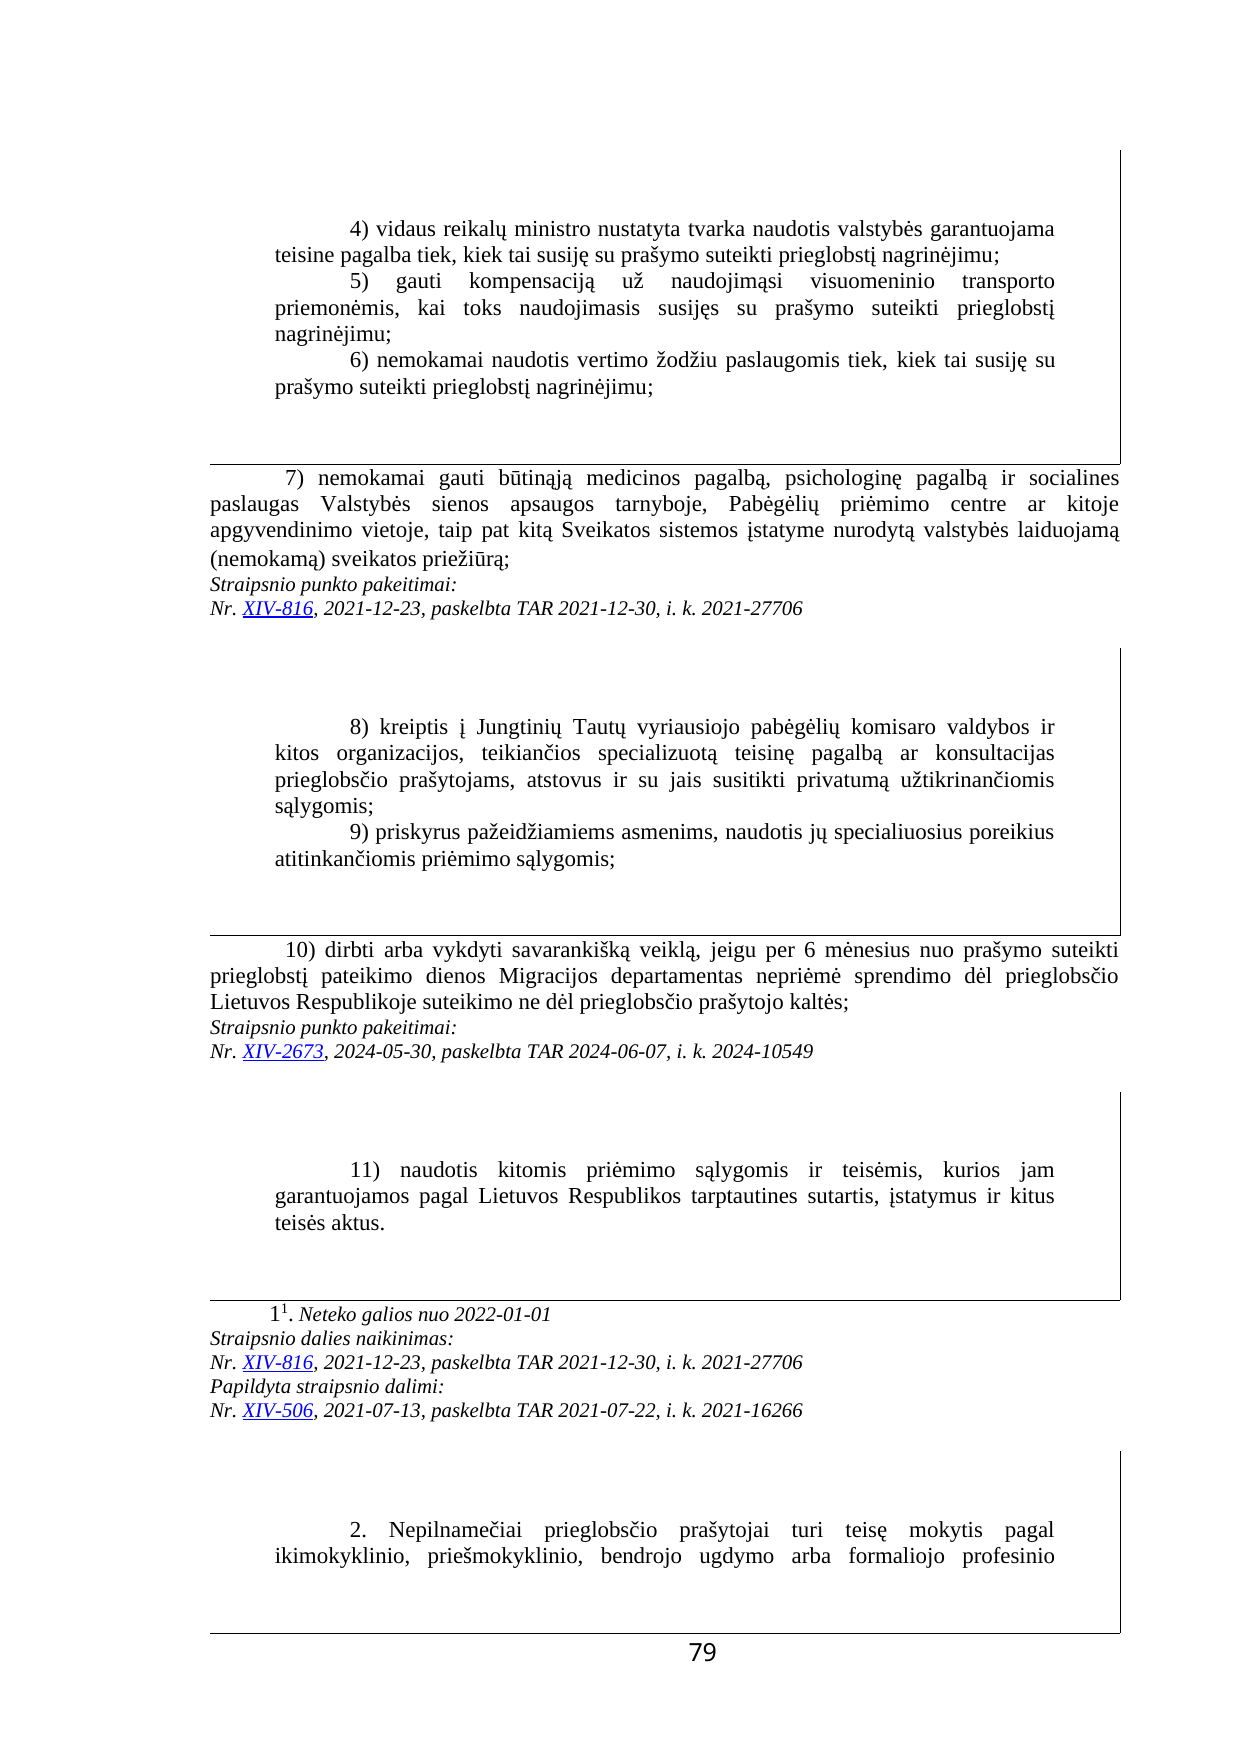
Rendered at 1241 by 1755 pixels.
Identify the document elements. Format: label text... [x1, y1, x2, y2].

text Nr. XIV-816, 2021-12-23, paskelbta TAR 2021-12-30, i. k. 2021-27706 [210, 596, 1120, 619]
text Papildyta straipsnio dalimi: [210, 1374, 1120, 1398]
text 6) nemokamai naudotis vertimo žodžiu paslaugomis tiek, kiek tai susiję su prašymo suteikti prieglobstį nagrinėjimu; [210, 346, 1120, 464]
text Straipsnio dalies naikinimas: [210, 1326, 1120, 1350]
text 10) dirbti arba vykdyti savarankišką veiklą, jeigu per 6 mėnesius nuo prašymo suteikti prieglobstį pateikimo dienos Migracijos departamentas nepriėmė sprendimo dėl prieglobsčio Lietuvos Respublikoje suteikimo ne dėl prieglobsčio prašytojo kaltės; [210, 936, 1120, 1015]
text 7) nemokamai gauti būtinąją medicinos pagalbą, psichologinę pagalbą ir socialines paslaugas Valstybės sienos apsaugos tarnyboje, Pabėgėlių priėmimo centre ar kitoje apgyvendinimo vietoje, taip pat kitą Sveikatos sistemos įstatyme nurodytą valstybės laiduojamą (nemokamą) sveikatos priežiūrą; [210, 464, 1120, 571]
text 11. Neteko galios nuo 2022-01-01 [210, 1300, 1120, 1326]
text Straipsnio punkto pakeitimai: [210, 571, 1120, 596]
text Nr. XIV-506, 2021-07-13, paskelbta TAR 2021-07-22, i. k. 2021-16266 [210, 1398, 1120, 1422]
text 8) kreiptis į Jungtinių Tautų vyriausiojo pabėgėlių komisaro valdybos ir kitos organizacijos, teikiančios specializuotą teisinę pagalbą ar konsultacijas prieglobsčio prašytojams, atstovus ir su jais susitikti privatumą užtikrinančiomis sąlygomis; [210, 648, 1120, 818]
text 11) naudotis kitomis priėmimo sąlygomis ir teisėmis, kurios jam garantuojamos pagal Lietuvos Respublikos tarptautines sutartis, įstatymus ir kitus teisės aktus. [210, 1092, 1120, 1300]
text Straipsnio punkto pakeitimai: [210, 1015, 1120, 1039]
text 4) vidaus reikalų ministro nustatyta tvarka naudotis valstybės garantuojama teisine pagalba tiek, kiek tai susiję su prašymo suteikti prieglobstį nagrinėjimu; [210, 150, 1120, 267]
text 5) gauti kompensaciją už naudojimąsi visuomeninio transporto priemonėmis, kai toks naudojimasis susijęs su prašymo suteikti prieglobstį nagrinėjimu; [210, 267, 1120, 346]
text 2. Nepilnamečiai prieglobsčio prašytojai turi teisę mokytis pagal ikimokyklinio, priešmokyklinio, bendrojo ugdymo arba formaliojo profesinio [210, 1451, 1120, 1633]
text Nr. XIV-816, 2021-12-23, paskelbta TAR 2021-12-30, i. k. 2021-27706 [210, 1350, 1120, 1374]
text Nr. XIV-2673, 2024-05-30, paskelbta TAR 2024-06-07, i. k. 2024-10549 [210, 1039, 1120, 1063]
text 9) priskyrus pažeidžiamiems asmenims, naudotis jų specialiuosius poreikius atitinkančiomis priėmimo sąlygomis; [210, 818, 1120, 935]
